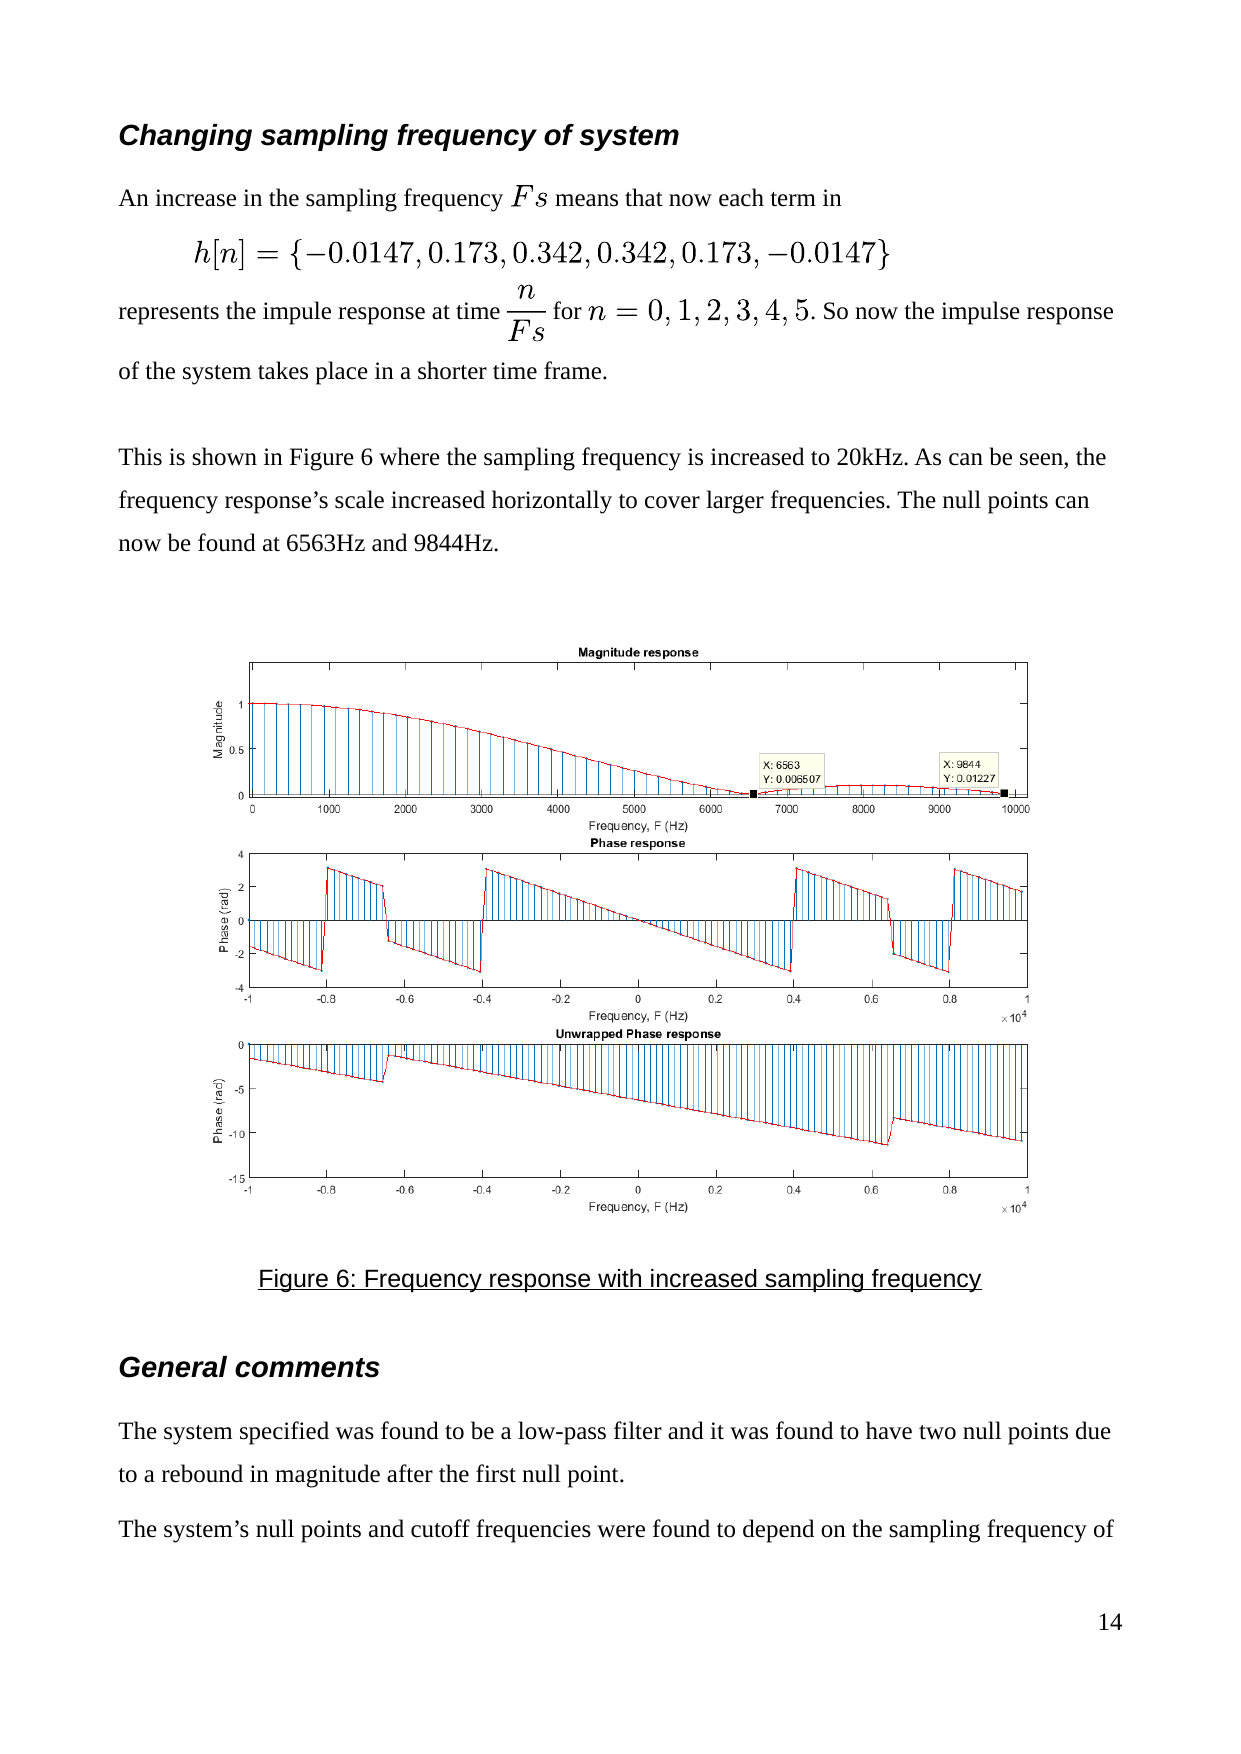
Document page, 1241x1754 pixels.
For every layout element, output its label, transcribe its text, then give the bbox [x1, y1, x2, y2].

subtitle The system specified was found to be a low-pass filter and it was found to have two null points due to a rebound in magnitude after the first null point. [118, 1416, 1122, 1488]
subtitle An increase in the sampling frequency means that now each term in [118, 183, 1122, 212]
picture [118, 614, 1123, 1250]
subtitle The system’s null points and cutoff frequencies were found to depend on the sampling frequency of [118, 1514, 1122, 1543]
subtitle Changing sampling frequency of system [118, 118, 1122, 152]
subtitle General comments [118, 1350, 1122, 1384]
subtitle Figure 6: Frequency response with increased sampling frequency [118, 1250, 1122, 1292]
subtitle This is shown in Figure 6 where the sampling frequency is increased to 20kHz. As can be seen, the frequency response’s scale increased horizontally to cover larger frequencies. The null points can now be found at 6563Hz and 9844Hz. [118, 442, 1122, 557]
subtitle represents the impule response at time for . So now the impulse response of the system takes place in a shorter time frame. [118, 285, 1122, 384]
